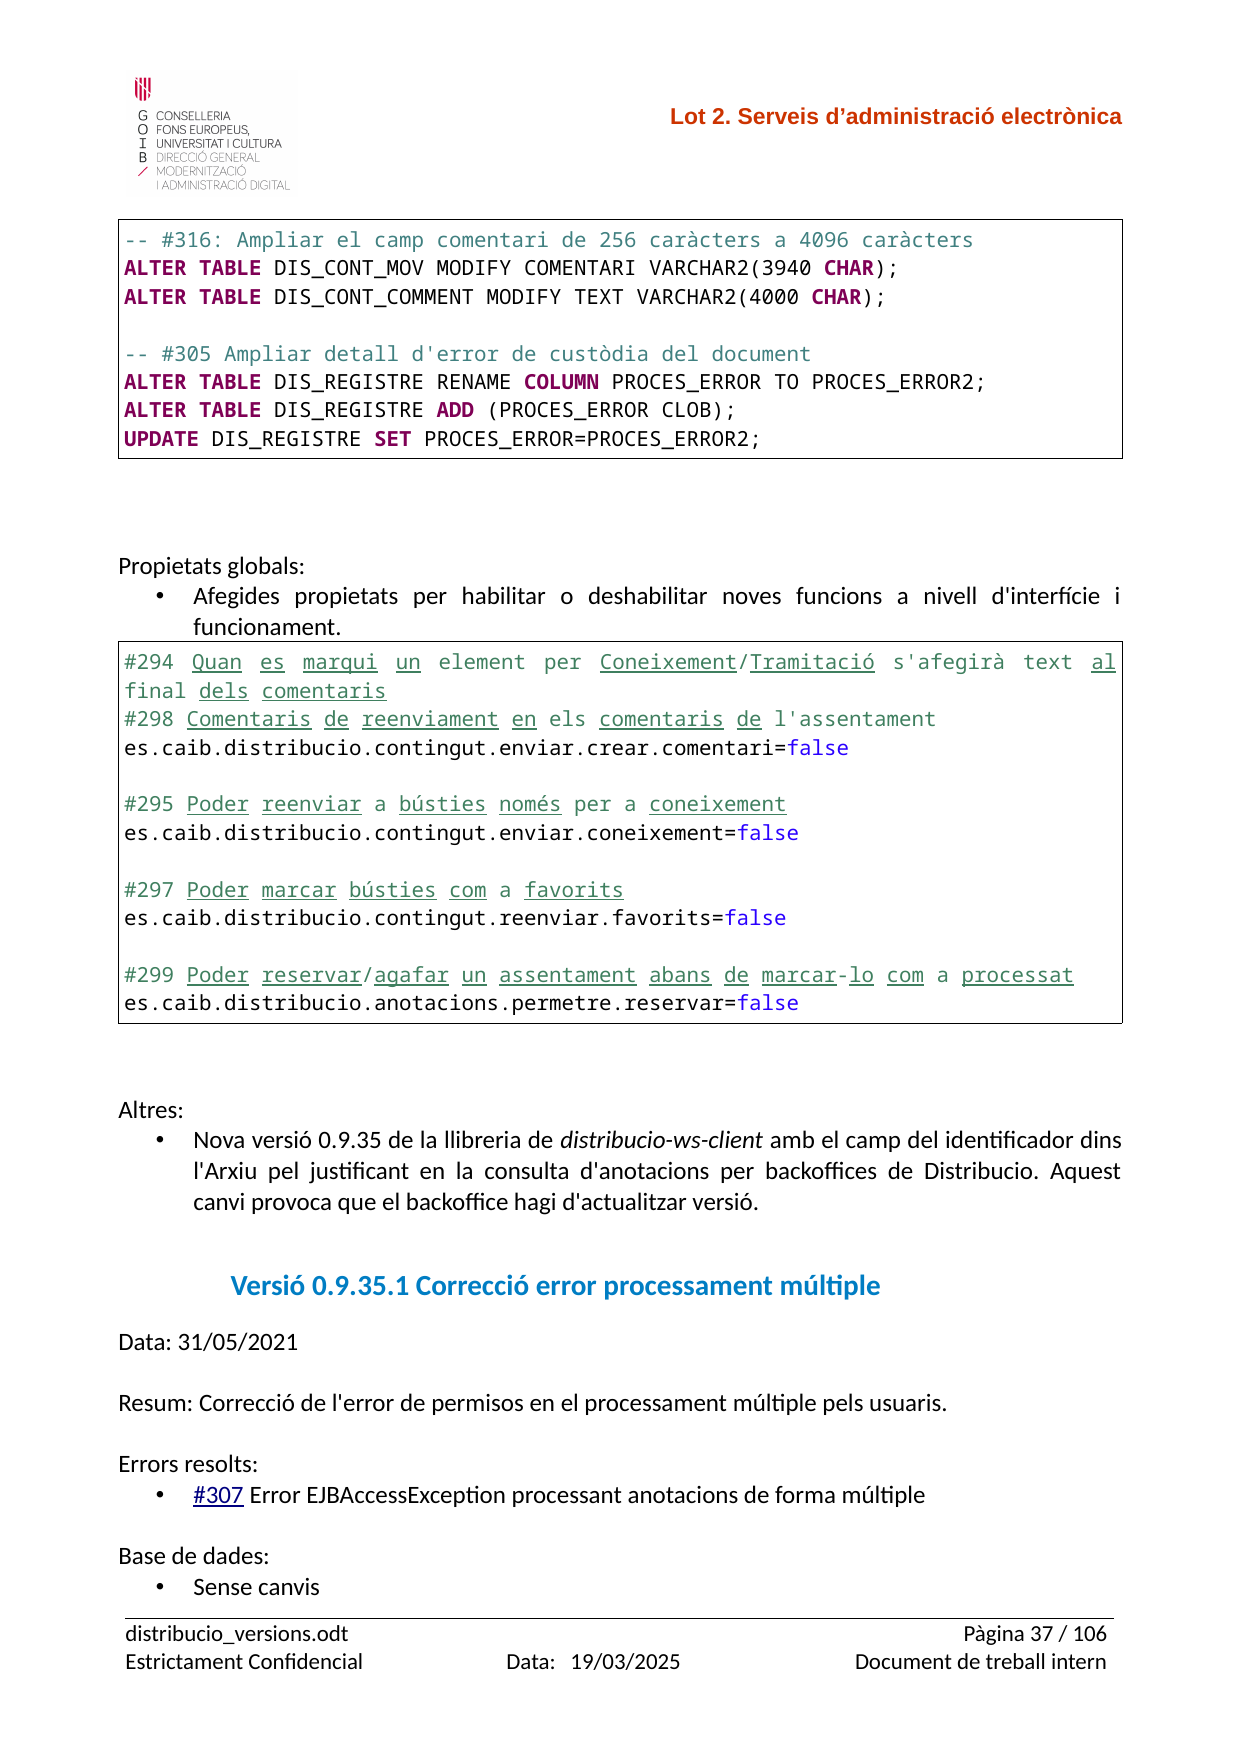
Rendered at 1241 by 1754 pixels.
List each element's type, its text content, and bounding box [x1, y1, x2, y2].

text Propietats globals: [118, 550, 1122, 580]
text Base de dades: [118, 1540, 1122, 1571]
text Altres: [118, 1094, 1122, 1124]
list Sense canvis [156, 1571, 1122, 1601]
picture [126, 70, 299, 197]
text Errors resolts: [118, 1449, 1122, 1479]
list Afegides propietats per habilitar o deshabilitar noves funcions a nivell d'interfície i funcionament. [156, 580, 1122, 641]
subtitle Versió 0.9.35.1 Correcció error processament múltiple [153, 1267, 1122, 1303]
table_header -- #316: Ampliar el camp comentari de 256 caràcters a 4096 caràcters ALTER TABLE DIS_CONT_MOV MODIFY COMENTARI VARCHAR2(3940 CHAR); ALTER TABLE DIS_CONT_COMMENT MODIFY TEXT VARCHAR2(4000 CHAR); -- #305 Ampliar detall d'error de custòdia del document ALTER TABLE DIS_REGISTRE RENAME COLUMN PROCES_ERROR TO PROCES_ERROR2; ALTER TABLE DIS_REGISTRE ADD (PROCES_ERROR CLOB); UPDATE DIS_REGISTRE SET PROCES_ERROR=PROCES_ERROR2; [119, 220, 1122, 458]
list Nova versió 0.9.35 de la llibreria de distribucio-ws-client amb el camp del identificador dins l'Arxiu pel justificant en la consulta d'anotacions per backoffices de Distribucio. Aquest canvi provoca que el backoffice hagi d'actualitzar versió. [156, 1124, 1122, 1216]
text Data: 31/05/2021 [118, 1327, 1122, 1357]
table_header #294 Quan es marqui un element per Coneixement/Tramitació s'afegirà text al final dels comentaris #298 Comentaris de reenviament en els comentaris de l'assentament es.caib.distribucio.contingut.enviar.crear.comentari=false #295 Poder reenviar a bústies només per a coneixement es.caib.distribucio.contingut.enviar.coneixement=false #297 Poder marcar bústies com a favorits es.caib.distribucio.contingut.reenviar.favorits=false #299 Poder reservar/agafar un assentament abans de marcar-lo com a processat es.caib.distribucio.anotacions.permetre.reservar=false [119, 642, 1122, 1023]
list #307 Error EJBAccessException processant anotacions de forma múltiple [156, 1479, 1122, 1510]
text Resum: Correcció de l'error de permisos en el processament múltiple pels usuaris. [118, 1388, 1122, 1418]
